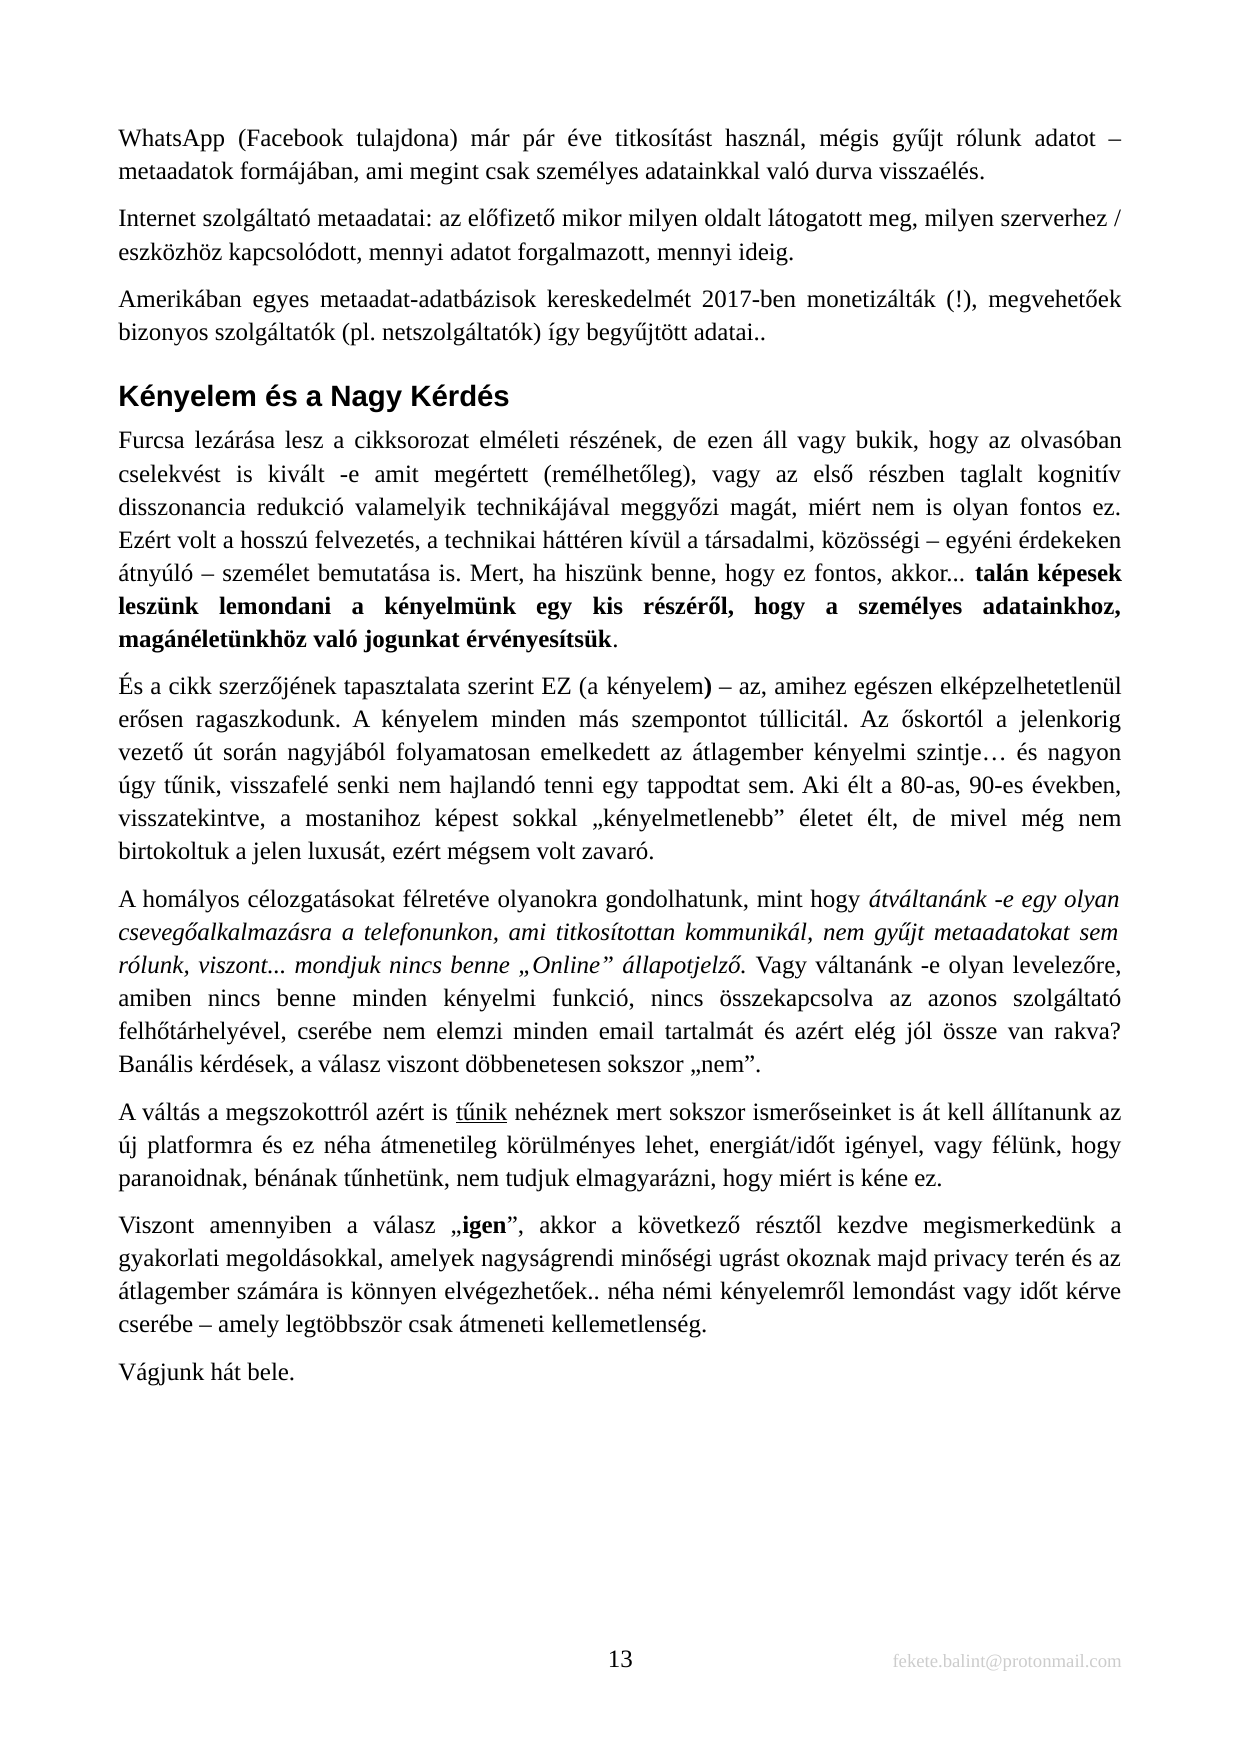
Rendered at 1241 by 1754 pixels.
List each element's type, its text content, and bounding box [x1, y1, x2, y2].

text És a cikk szerzőjének tapasztalata szerint EZ (a kényelem) – az, amihez egészen elképzelhetetlenül erősen ragaszkodunk. A kényelem minden más szempontot túllicitál. Az őskortól a jelenkorig vezető út során nagyjából folyamatosan emelkedett az átlagember kényelmi szintje… és nagyon úgy tűnik, visszafelé senki nem hajlandó tenni egy tappodtat sem. Aki élt a 80-as, 90-es években, visszatekintve, a mostanihoz képest sokkal „kényelmetlenebb” életet élt, de mivel még nem birtokoltuk a jelen luxusát, ezért mégsem volt zavaró. [118, 671, 1122, 865]
text Furcsa lezárása lesz a cikksorozat elméleti részének, de ezen áll vagy bukik, hogy az olvasóban cselekvést is kivált -e amit megértett (remélhetőleg), vagy az első részben taglalt kognitív disszonancia redukció valamelyik technikájával meggyőzi magát, miért nem is olyan fontos ez. Ezért volt a hosszú felvezetés, a technikai háttéren kívül a társadalmi, közösségi – egyéni érdekeken átnyúló – személet bemutatása is. Mert, ha hiszünk benne, hogy ez fontos, akkor... talán képesek leszünk lemondani a kényelmünk egy kis részéről, hogy a személyes adatainkhoz, magánéletünkhöz való jogunkat érvényesítsük. [118, 426, 1122, 652]
text Internet szolgáltató metaadatai: az előfizető mikor milyen oldalt látogatott meg, milyen szerverhez / eszközhöz kapcsolódott, mennyi adatot forgalmazott, mennyi ideig. [118, 203, 1122, 265]
text Viszont amennyiben a válasz „igen”, akkor a következő résztől kezdve megismerkedünk a gyakorlati megoldásokkal, amelyek nagyságrendi minőségi ugrást okoznak majd privacy terén és az átlagember számára is könnyen elvégezhetőek.. néha némi kényelemről lemondást vagy időt kérve cserébe – amely legtöbbször csak átmeneti kellemetlenség. [118, 1210, 1122, 1338]
text Amerikában egyes metaadat-adatbázisok kereskedelmét 2017-ben monetizálták (!), megvehetőek bizonyos szolgáltatók (pl. netszolgáltatók) így begyűjtött adatai.. [118, 284, 1122, 346]
text Vágjunk hát bele. [118, 1357, 1122, 1386]
text A váltás a megszokottról azért is tűnik nehéznek mert sokszor ismerőseinket is át kell állítanunk az új platformra és ez néha átmenetileg körülményes lehet, energiát/időt igényel, vagy félünk, hogy paranoidnak, bénának tűnhetünk, nem tudjuk elmagyarázni, hogy miért is kéne ez. [118, 1097, 1122, 1192]
subtitle Kényelem és a Nagy Kérdés [118, 379, 1122, 413]
text A homályos célozgatásokat félretéve olyanokra gondolhatunk, mint hogy átváltanánk -e egy olyan csevegőalkalmazásra a telefonunkon, ami titkosítottan kommunikál, nem gyűjt metaadatokat sem rólunk, viszont... mondjuk nincs benne „Online” állapotjelző. Vagy váltanánk -e olyan levelezőre, amiben nincs benne minden kényelmi funkció, nincs összekapcsolva az azonos szolgáltató felhőtárhelyével, cserébe nem elemzi minden email tartalmát és azért elég jól össze van rakva? Banális kérdések, a válasz viszont döbbenetesen sokszor „nem”. [118, 884, 1122, 1078]
text WhatsApp (Facebook tulajdona) már pár éve titkosítást használ, mégis gyűjt rólunk adatot – metaadatok formájában, ami megint csak személyes adatainkkal való durva visszaélés. [118, 123, 1122, 185]
